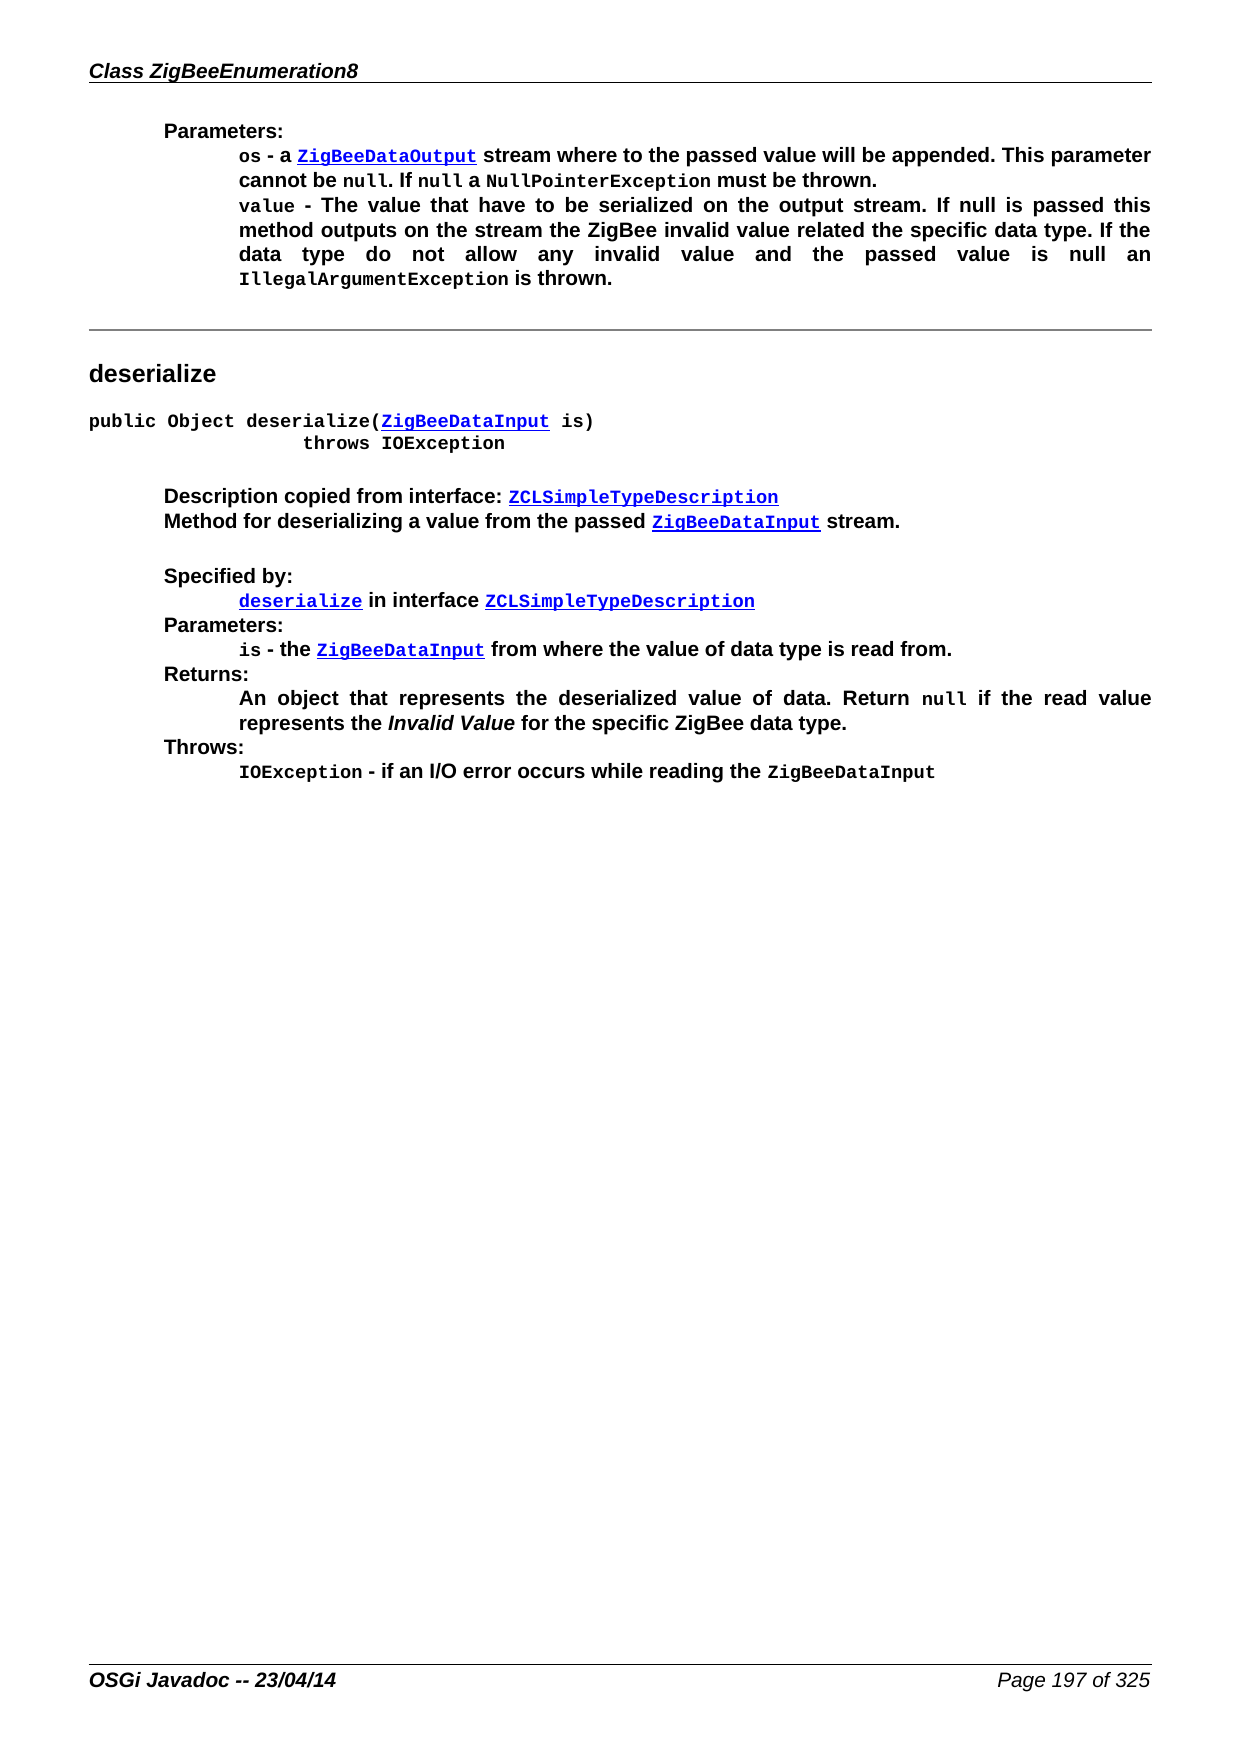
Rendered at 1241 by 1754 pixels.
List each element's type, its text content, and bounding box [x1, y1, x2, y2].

text deserialize in interface ZCLSimpleTypeDescription [238, 587, 1152, 613]
text os - a ZigBeeDataOutput stream where to the passed value will be appended. This parameter cannot be null. If null a NullPointerException must be thrown. [238, 142, 1152, 193]
text public Object deserialize(ZigBeeDataInput is) throws IOException [88, 412, 1152, 455]
text IOException - if an I/O error occurs while reading the ZigBeeDataInput [238, 759, 1152, 784]
text Parameters: [163, 613, 1152, 637]
text Parameters: [163, 118, 1152, 142]
text Description copied from interface: ZCLSimpleTypeDescription [163, 484, 1152, 509]
text Returns: [163, 662, 1152, 686]
text An object that represents the deserialized value of data. Return null if the read value represents the Invalid Value for the specific ZigBee data type. [238, 686, 1152, 735]
text Method for deserializing a value from the passed ZigBeeDataInput stream. [163, 509, 1152, 534]
text Throws: [163, 735, 1152, 759]
subtitle deserialize [88, 359, 1152, 388]
text Specified by: [163, 563, 1152, 587]
text is - the ZigBeeDataInput from where the value of data type is read from. [238, 637, 1152, 662]
text value - The value that have to be serialized on the output stream. If null is passed this method outputs on the stream the ZigBee invalid value related the specific data type. If the data type do not allow any invalid value and the passed value is null an IllegalArgumentException is thrown. [238, 193, 1152, 291]
